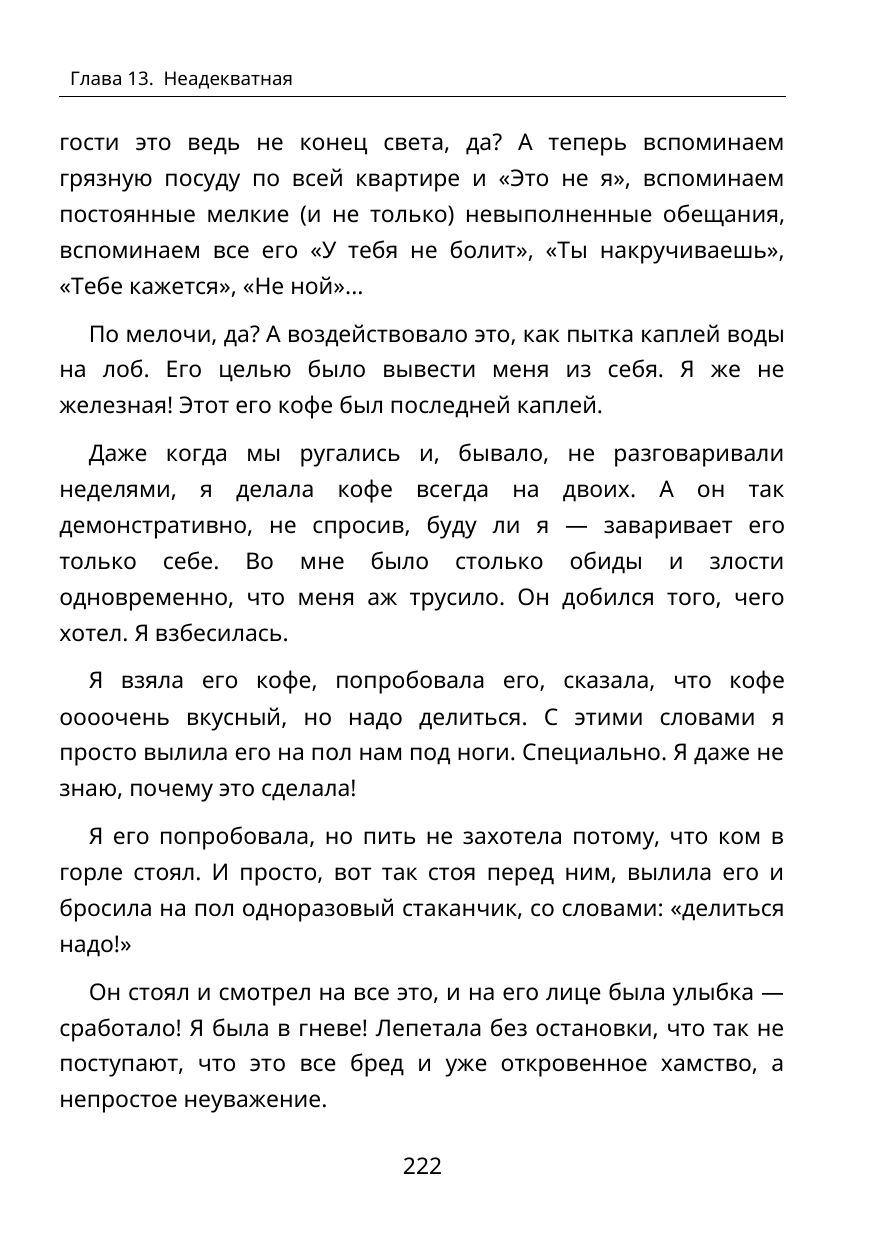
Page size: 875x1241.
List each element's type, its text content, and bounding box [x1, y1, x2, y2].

text Он стоял и смотрел на все это, и на его лице была улыбка — сработало! Я была в гневе! Лепетала без остановки, что так не поступают, что это все бред и уже откровенное хамство, а непростое неуважение. [59, 976, 786, 1114]
text По мелочи, да? А воздействовало это, как пытка каплей воды на лоб. Его целью было вывести меня из себя. Я же не железная! Этот его кофе был последней каплей. [59, 317, 786, 421]
text Я его попробовала, но пить не захотела потому, что ком в горле стоял. И просто, вот так стоя перед ним, вылила его и бросила на пол одноразовый стаканчик, со словами: «делиться надо!» [59, 820, 786, 959]
text Даже когда мы ругались и, бывало, не разговаривали неделями, я делала кофе всегда на двоих. А он так демонстративно, не спросив, буду ли я — заваривает его только себе. Во мне было столько обиды и злости одновременно, что меня аж трусило. Он добился того, чего хотел. Я взбесилась. [59, 437, 786, 648]
text гости это ведь не конец света, да? А теперь вспоминаем грязную посуду по всей квартире и «Это не я», вспоминаем постоянные мелкие (и не только) невыполненные обещания, вспоминаем все его «У тебя не болит», «Ты накручиваешь», «Тебе кажется», «Не ной»... [59, 126, 786, 301]
text Я взяла его кофе, попробовала его, сказала, что кофе оооочень вкусный, но надо делиться. С этими словами я просто вылила его на пол нам под ноги. Специально. Я даже не знаю, почему это сделала! [59, 664, 786, 803]
